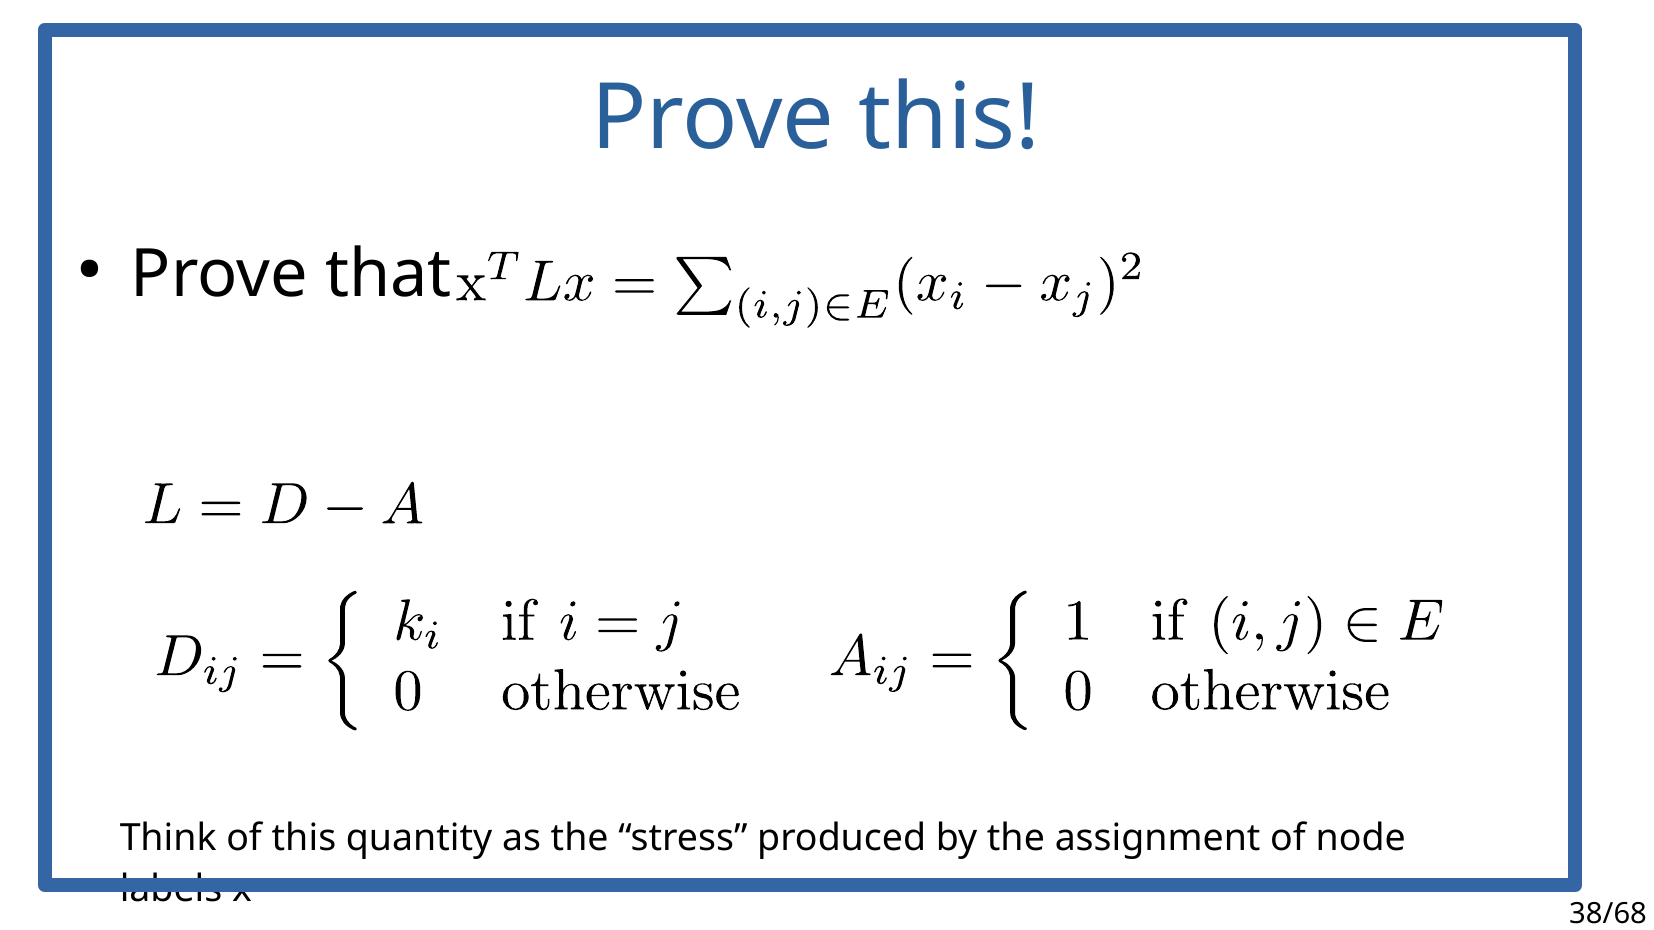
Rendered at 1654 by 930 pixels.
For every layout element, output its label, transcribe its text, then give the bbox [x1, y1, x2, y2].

text_box Think of this quantity as the “stress” produced by the assignment of node labels x [105, 803, 1501, 873]
title Prove this! [71, 48, 1561, 178]
text_box [142, 481, 425, 529]
text_box [154, 590, 741, 731]
list Prove that [60, 225, 1549, 781]
text_box [828, 590, 1445, 731]
